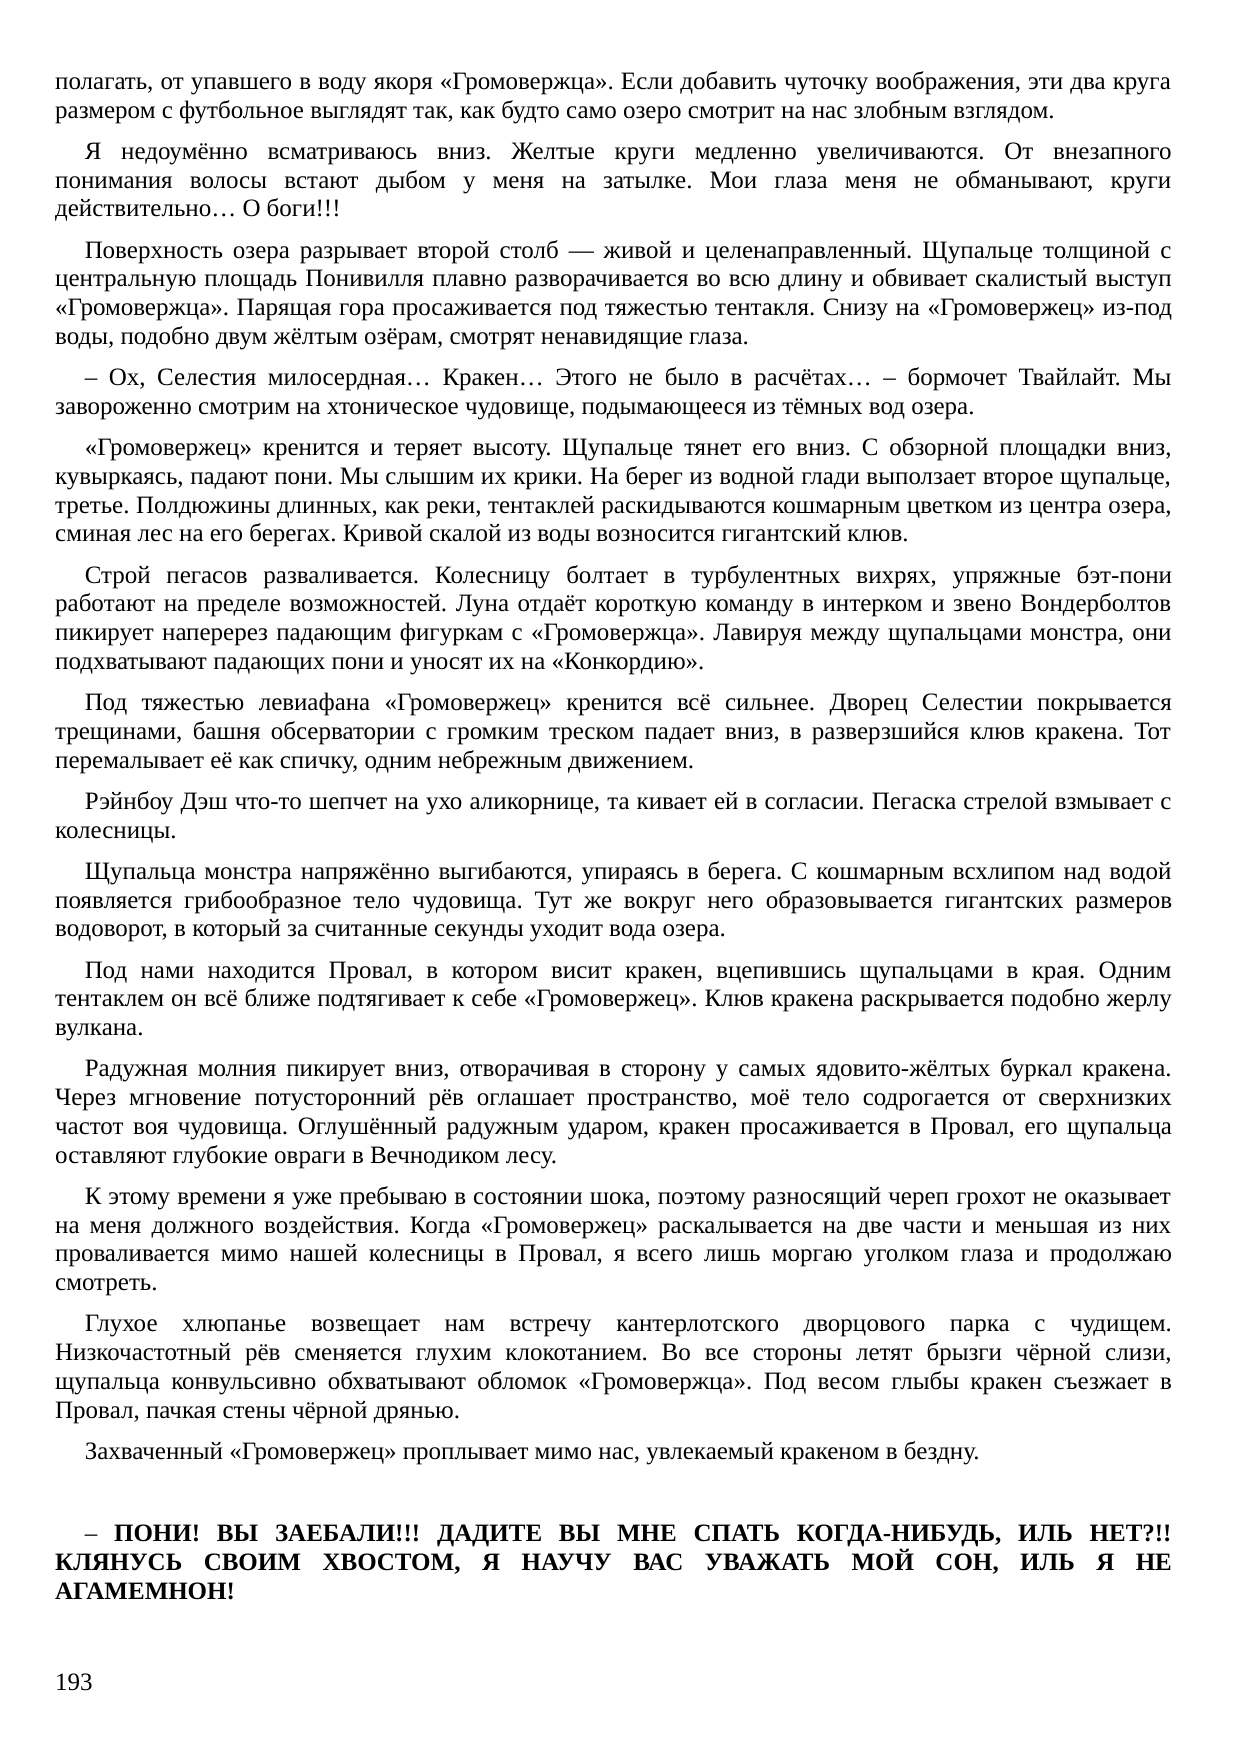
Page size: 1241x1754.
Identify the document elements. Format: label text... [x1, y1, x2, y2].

text Захваченный «Громовержец» проплывает мимо нас, увлекаемый кракеном в бездну. [55, 1436, 1173, 1465]
text «Громовержец» кренится и теряет высоту. Щупальце тянет его вниз. С обзорной площадки вниз, кувыркаясь, падают пони. Мы слышим их крики. На берег из водной глади выползает второе щупальце, третье. Полдюжины длинных, как реки, тентаклей раскидываются кошмарным цветком из центра озера, сминая лес на его берегах. Кривой скалой из воды возносится гигантский клюв. [55, 432, 1173, 547]
text полагать, от упавшего в воду якоря «Громовержца». Если добавить чуточку воображения, эти два круга размером с футбольное выглядят так, как будто само озеро смотрит на нас злобным взглядом. [55, 66, 1173, 123]
text Я недоумённо всматриваюсь вниз. Желтые круги медленно увеличиваются. От внезапного понимания волосы встают дыбом у меня на затылке. Мои глаза меня не обманывают, круги действительно… О боги!!! [55, 136, 1173, 222]
text – ПОНИ! ВЫ ЗАЕБАЛИ!!! ДАДИТЕ ВЫ МНЕ СПАТЬ КОГДА-НИБУДЬ, ИЛЬ НЕТ?!! КЛЯНУСЬ СВОИМ ХВОСТОМ, Я НАУЧУ ВАС УВАЖАТЬ МОЙ СОН, ИЛЬ Я НЕ АГАМЕМНОН! [55, 1518, 1173, 1605]
text Поверхность озера разрывает второй столб — живой и целенаправленный. Щупальце толщиной с центральную площадь Понивилля плавно разворачивается во всю длину и обвивает скалистый выступ «Громовержца». Парящая гора просаживается под тяжестью тентакля. Снизу на «Громовержец» из-под воды, подобно двум жёлтым озёрам, смотрят ненавидящие глаза. [55, 235, 1173, 350]
text Радужная молния пикирует вниз, отворачивая в сторону у самых ядовито-жёлтых буркал кракена. Через мгновение потусторонний рёв оглашает пространство, моё тело содрогается от сверхнизких частот воя чудовища. Оглушённый радужным ударом, кракен просаживается в Провал, его щупальца оставляют глубокие овраги в Вечнодиком лесу. [55, 1053, 1173, 1168]
text К этому времени я уже пребываю в состоянии шока, поэтому разносящий череп грохот не оказывает на меня должного воздействия. Когда «Громовержец» раскалывается на две части и меньшая из них проваливается мимо нашей колесницы в Провал, я всего лишь моргаю уголком глаза и продолжаю смотреть. [55, 1181, 1173, 1296]
text Строй пегасов разваливается. Колесницу болтает в турбулентных вихрях, упряжные бэт-пони работают на пределе возможностей. Луна отдаёт короткую команду в интерком и звено Вондерболтов пикирует наперерез падающим фигуркам с «Громовержца». Лавируя между щупальцами монстра, они подхватывают падающих пони и уносят их на «Конкордию». [55, 560, 1173, 675]
text – Ох, Селестия милосердная… Кракен… Этого не было в расчётах… – бормочет Твайлайт. Мы завороженно смотрим на хтоническое чудовище, подымающееся из тёмных вод озера. [55, 362, 1173, 420]
text Глухое хлюпанье возвещает нам встречу кантерлотского дворцового парка с чудищем. Низкочастотный рёв сменяется глухим клокотанием. Во все стороны летят брызги чёрной слизи, щупальца конвульсивно обхватывают обломок «Громовержца». Под весом глыбы кракен съезжает в Провал, пачкая стены чёрной дрянью. [55, 1308, 1173, 1423]
text Рэйнбоу Дэш что-то шепчет на ухо аликорнице, та кивает ей в согласии. Пегаска стрелой взмывает с колесницы. [55, 786, 1173, 843]
text Под нами находится Провал, в котором висит кракен, вцепившись щупальцами в края. Одним тентаклем он всё ближе подтягивает к себе «Громовержец». Клюв кракена раскрывается подобно жерлу вулкана. [55, 955, 1173, 1041]
text Под тяжестью левиафана «Громовержец» кренится всё сильнее. Дворец Селестии покрывается трещинами, башня обсерватории с громким треском падает вниз, в разверзшийся клюв кракена. Тот перемалывает её как спичку, одним небрежным движением. [55, 687, 1173, 773]
text Щупальца монстра напряжённо выгибаются, упираясь в берега. С кошмарным всхлипом над водой появляется грибообразное тело чудовища. Тут же вокруг него образовывается гигантских размеров водоворот, в который за считанные секунды уходит вода озера. [55, 856, 1173, 942]
